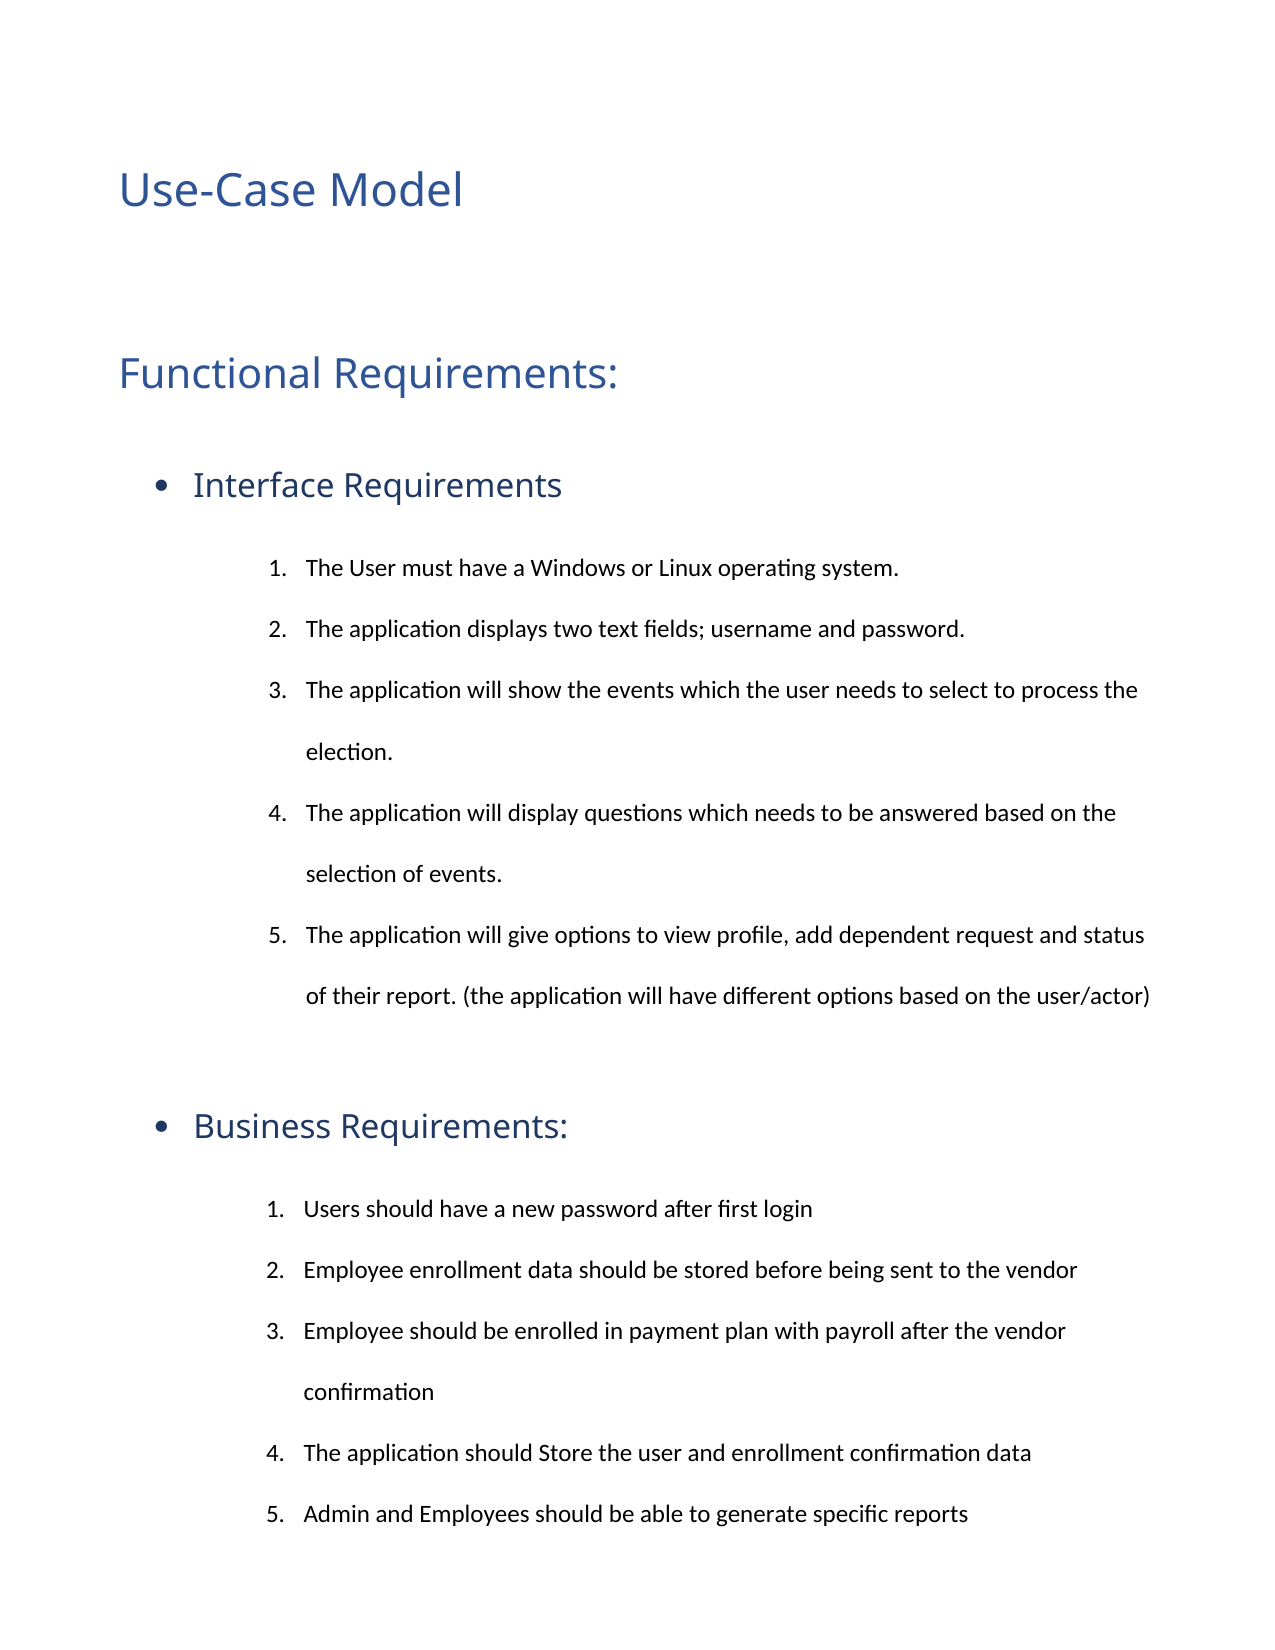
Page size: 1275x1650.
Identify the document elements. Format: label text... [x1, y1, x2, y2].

list The application will show the events which the user needs to select to process the election. [268, 674, 1157, 766]
list Employee should be enrolled in payment plan with payroll after the vendor confirmation [266, 1315, 1157, 1407]
list The application will display questions which needs to be answered based on the selection of events. [268, 797, 1157, 888]
list Admin and Employees should be able to generate specific reports [266, 1498, 1157, 1529]
list Users should have a new password after first login [266, 1193, 1157, 1224]
subtitle Functional Requirements: [118, 344, 1157, 401]
subtitle Interface Requirements [156, 462, 1157, 507]
list The application displays two text fields; username and password. [268, 613, 1157, 644]
list The User must have a Windows or Linux operating system. [268, 552, 1157, 583]
list Employee enrollment data should be stored before being sent to the vendor [266, 1254, 1157, 1285]
subtitle Business Requirements: [156, 1102, 1157, 1148]
list The application will give options to view profile, add dependent request and status of their report. (the application will have different options based on the user/actor) [268, 919, 1157, 1010]
subtitle Use-Case Model [118, 157, 1157, 220]
list The application should Store the user and enrollment confirmation data [266, 1437, 1157, 1468]
